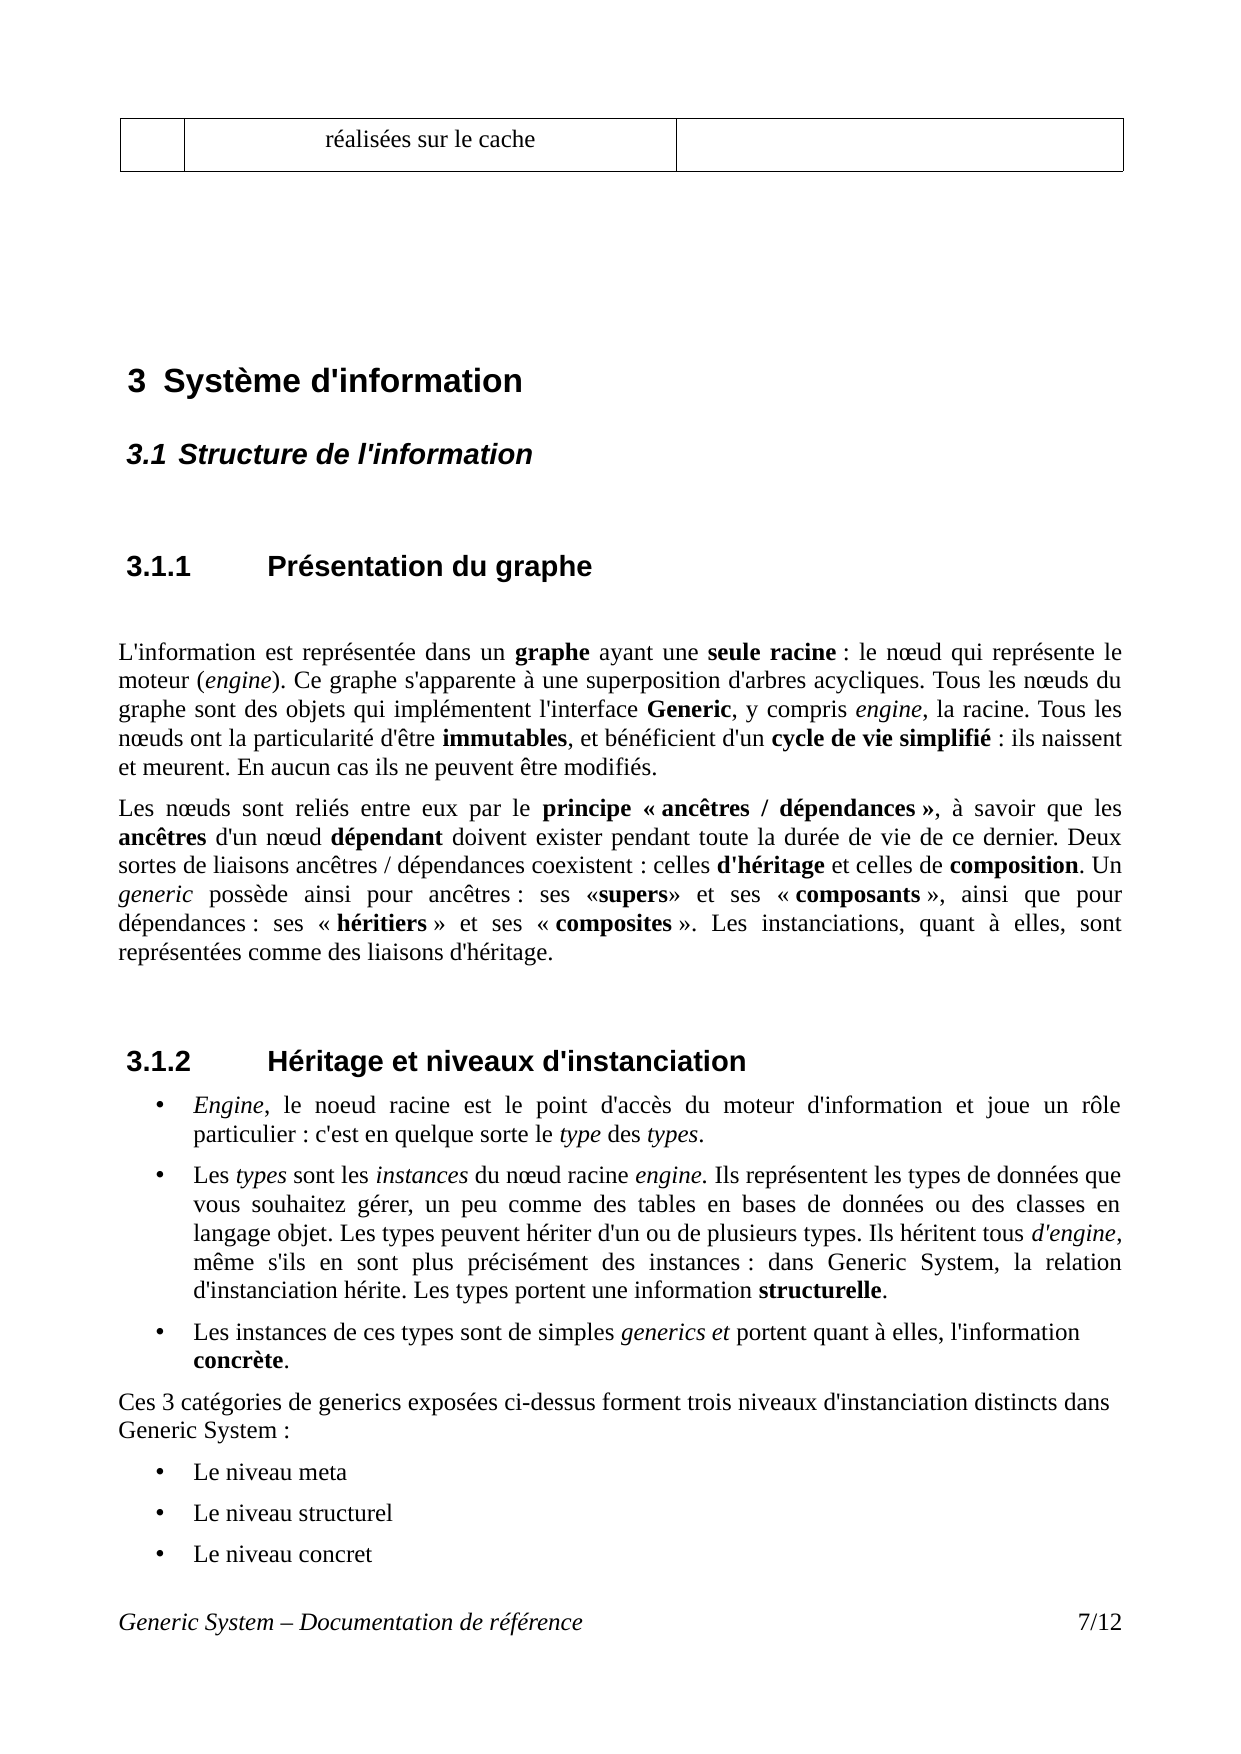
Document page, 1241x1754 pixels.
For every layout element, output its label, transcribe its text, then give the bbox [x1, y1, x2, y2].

subtitle Système d'information [118, 361, 1122, 400]
list Les types sont les instances du nœud racine engine. Ils représentent les types de données que vous souhaitez gérer, un peu comme des tables en bases de données ou des classes en langage objet. Les types peuvent hériter d'un ou de plusieurs types. Ils héritent tous d'engine, même s'ils en sont plus précisément des instances : dans Generic System, la relation d'instanciation hérite. Les types portent une information structurelle. [156, 1160, 1122, 1304]
list Le niveau structurel [156, 1498, 1122, 1527]
list Engine, le noeud racine est le point d'accès du moteur d'information et joue un rôle particulier : c'est en quelque sorte le type des types. [156, 1090, 1122, 1148]
list Le niveau meta [156, 1457, 1122, 1485]
subtitle Présentation du graphe [118, 549, 1122, 583]
list Les instances de ces types sont de simples generics et portent quant à elles, l'information concrète. [156, 1317, 1122, 1374]
subtitle Héritage et niveaux d'instanciation [118, 1044, 1122, 1078]
text Ces 3 catégories de generics exposées ci-dessus forment trois niveaux d'instanciation distincts dans Generic System : [118, 1387, 1122, 1444]
list Le niveau concret [156, 1539, 1122, 1568]
table_cell [121, 119, 184, 171]
subtitle Structure de l'information [118, 437, 1122, 471]
table_cell réalisées sur le cache [185, 119, 676, 171]
text Les nœuds sont reliés entre eux par le principe « ancêtres / dépendances », à savoir que les ancêtres d'un nœud dépendant doivent exister pendant toute la durée de vie de ce dernier. Deux sortes de liaisons ancêtres / dépendances coexistent : celles d'héritage et celles de composition. Un generic possède ainsi pour ancêtres : ses «supers» et ses « composants », ainsi que pour dépendances : ses « héritiers » et ses « composites ». Les instanciations, quant à elles, sont représentées comme des liaisons d'héritage. [118, 793, 1122, 966]
text L'information est représentée dans un graphe ayant une seule racine : le nœud qui représente le moteur (engine). Ce graphe s'apparente à une superposition d'arbres acycliques. Tous les nœuds du graphe sont des objets qui implémentent l'interface Generic, y compris engine, la racine. Tous les nœuds ont la particularité d'être immutables, et bénéficient d'un cycle de vie simplifié : ils naissent et meurent. En aucun cas ils ne peuvent être modifiés. [118, 637, 1122, 781]
table_cell [677, 119, 1123, 171]
